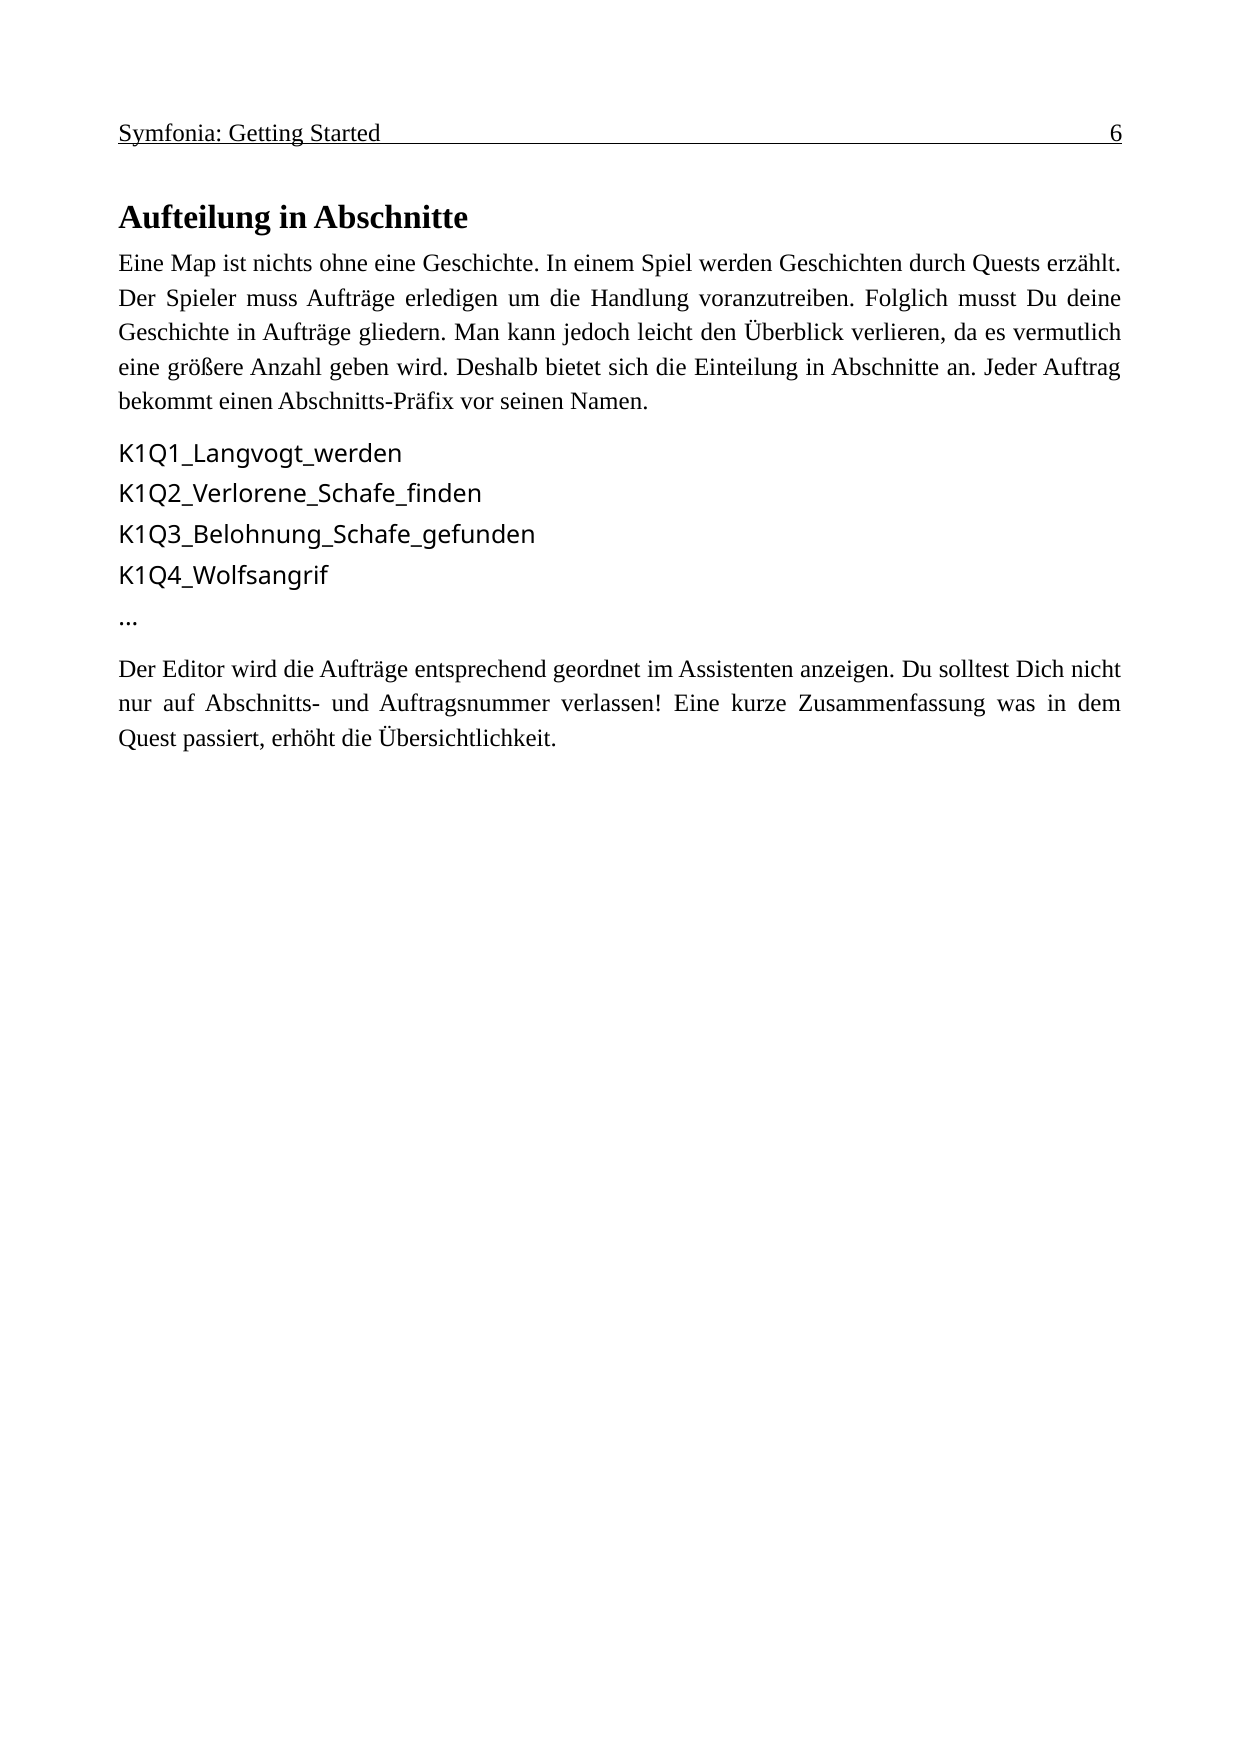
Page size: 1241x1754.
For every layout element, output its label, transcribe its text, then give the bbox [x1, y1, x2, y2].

subtitle Aufteilung in Abschnitte [118, 197, 1122, 236]
text Eine Map ist nichts ohne eine Geschichte. In einem Spiel werden Geschichten durch Quests erzählt. Der Spieler muss Aufträge erledigen um die Handlung voranzutreiben. Folglich musst Du deine Geschichte in Aufträge gliedern. Man kann jedoch leicht den Überblick verlieren, da es vermutlich eine größere Anzahl geben wird. Deshalb bietet sich die Einteilung in Abschnitte an. Jeder Auftrag bekommt einen Abschnitts-Präfix vor seinen Namen. [118, 248, 1122, 415]
text K1Q1_Langvogt_werden K1Q2_Verlorene_Schafe_finden K1Q3_Belohnung_Schafe_gefunden K1Q4_Wolfsangrif ... [118, 435, 1122, 633]
text Der Editor wird die Aufträge entsprechend geordnet im Assistenten anzeigen. Du solltest Dich nicht nur auf Abschnitts- und Auftragsnummer verlassen! Eine kurze Zusammenfassung was in dem Quest passiert, erhöht die Übersichtlichkeit. [118, 654, 1122, 752]
